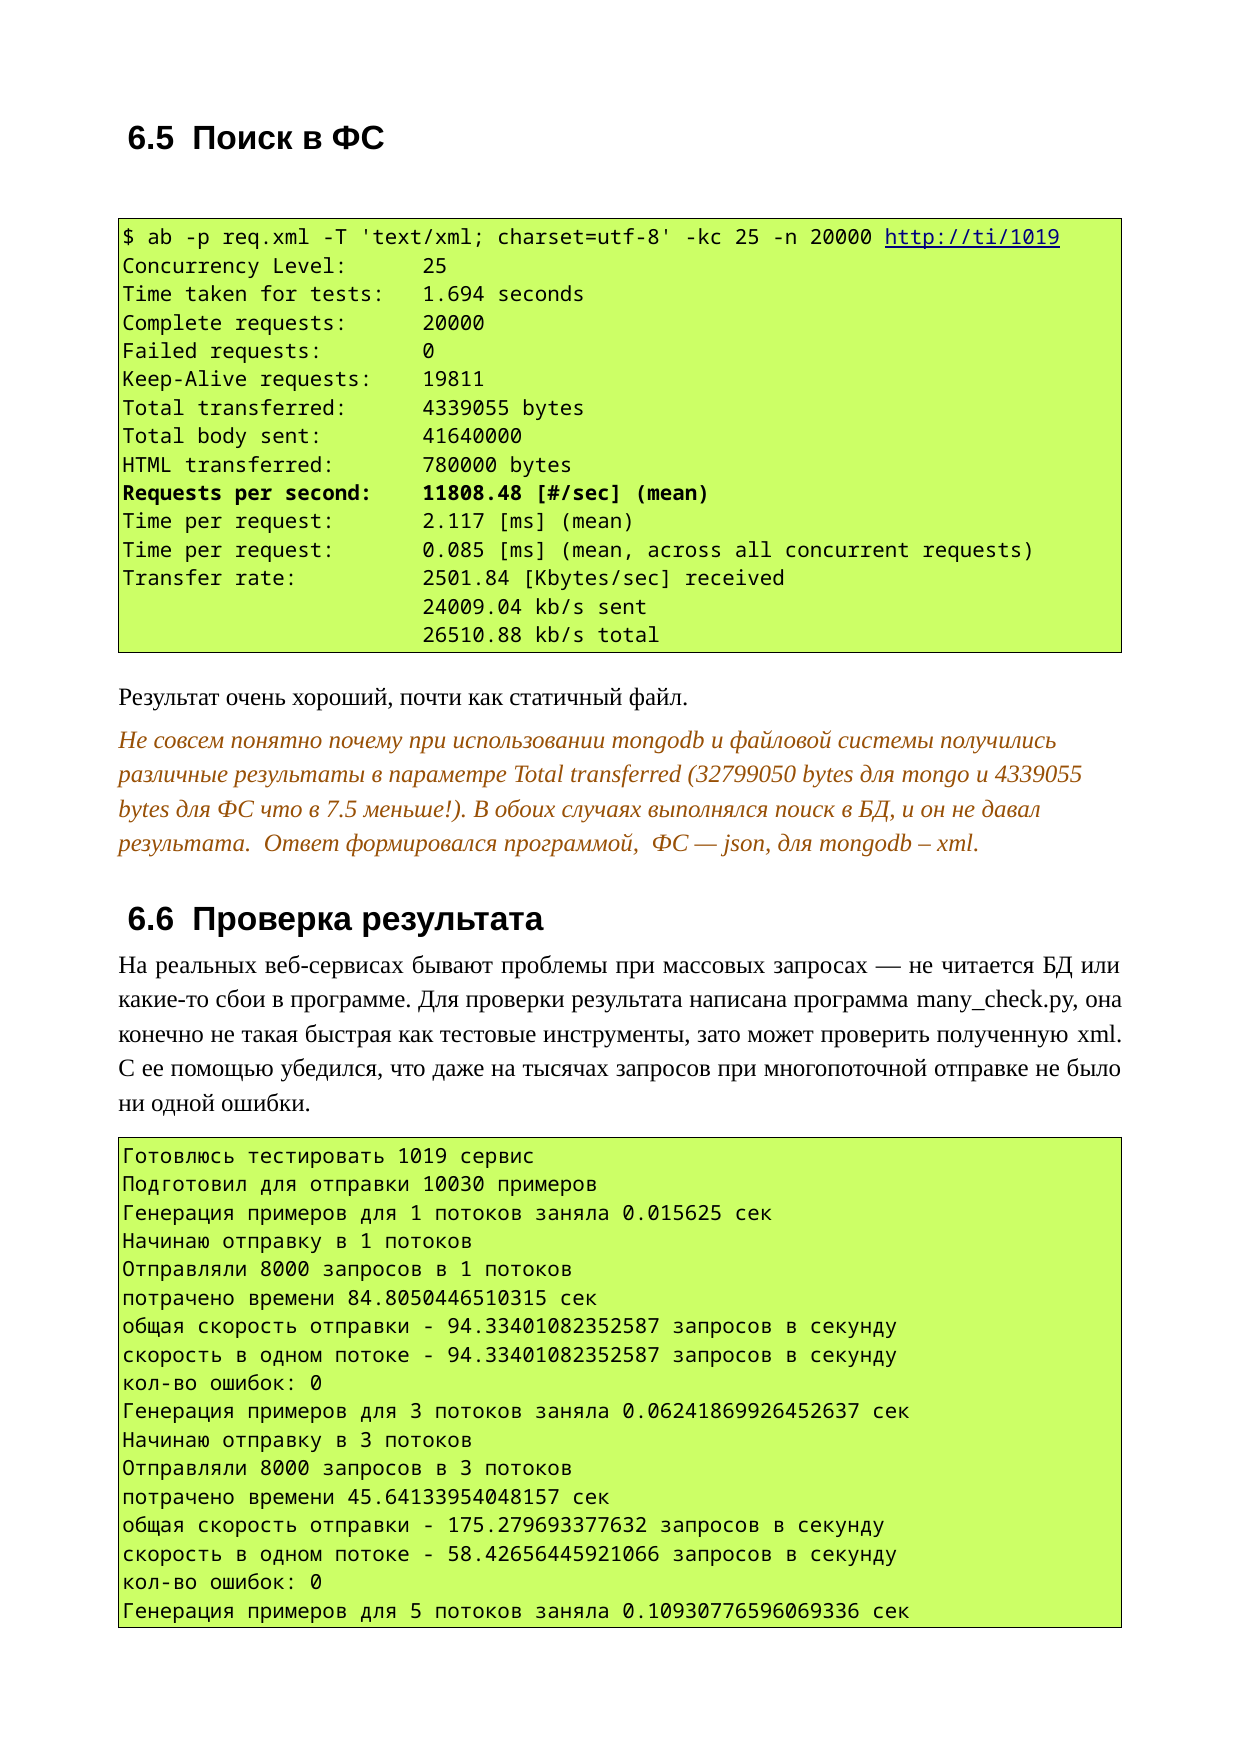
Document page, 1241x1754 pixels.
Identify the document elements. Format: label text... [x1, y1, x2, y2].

text Готовлюсь тестировать 1019 сервис [119, 1138, 1121, 1165]
text Failed requests: 0 [119, 332, 1121, 361]
text Подготовил для отправки 10030 примеров [119, 1165, 1121, 1194]
text Time per request: 0.085 [ms] (mean, across all concurrent requests) [119, 531, 1121, 559]
text На реальных веб-сервисах бывают проблемы при массовых запросах — не читается БД или какие-то сбои в программе. Для проверки результата написана программа many_check.py, она конечно не такая быстрая как тестовые инструменты, зато может проверить полученную xml. С ее помощью убедился, что даже на тысячах запросов при многопоточной отправке не было ни одной ошибки. [118, 950, 1122, 1116]
text Результат очень хороший, почти как статичный файл. [118, 682, 1122, 710]
text Transfer rate: 2501.84 [Kbytes/sec] received [119, 559, 1121, 588]
text скорость в одном потоке - 58.42656445921066 запросов в секунду [119, 1535, 1121, 1563]
text Генерация примеров для 5 потоков заняла 0.10930776596069336 сек [119, 1592, 1121, 1627]
text HTML transferred: 780000 bytes [119, 446, 1121, 474]
text Генерация примеров для 1 потоков заняла 0.015625 сек [119, 1194, 1121, 1222]
text Отправляли 8000 запросов в 3 потоков [119, 1449, 1121, 1478]
subtitle Проверка результата [118, 899, 1122, 937]
text Keep-Alive requests: 19811 [119, 361, 1121, 389]
text $ ab -p req.xml -T 'text/xml; charset=utf-8' -kc 25 -n 20000 http://ti/1019 [119, 219, 1121, 247]
text Requests per second: 11808.48 [#/sec] (mean) [119, 474, 1121, 503]
text Отправляли 8000 запросов в 1 потоков [119, 1251, 1121, 1279]
text кол-во ошибок: 0 [119, 1364, 1121, 1393]
text Total body sent: 41640000 [119, 417, 1121, 446]
text скорость в одном потоке - 94.33401082352587 запросов в секунду [119, 1336, 1121, 1364]
text кол-во ошибок: 0 [119, 1563, 1121, 1592]
text потрачено времени 45.64133954048157 сек [119, 1478, 1121, 1506]
text 24009.04 kb/s sent [119, 588, 1121, 616]
text Time taken for tests: 1.694 seconds [119, 275, 1121, 304]
text Time per request: 2.117 [ms] (mean) [119, 503, 1121, 531]
text Начинаю отправку в 3 потоков [119, 1421, 1121, 1449]
text Не совсем понятно почему при использовании mongodb и файловой системы получились различные результаты в параметре Total transferred (32799050 bytes для mongo и 4339055 bytes для ФС что в 7.5 меньше!). В обоих случаях выполнялся поиск в БД, и он не давал результата. Ответ формировался программой, ФС — json, для mongodb – xml. [118, 725, 1122, 857]
text общая скорость отправки - 94.33401082352587 запросов в секунду [119, 1307, 1121, 1336]
text 26510.88 kb/s total [119, 616, 1121, 652]
text Concurrency Level: 25 [119, 247, 1121, 275]
subtitle Поиск в ФС [118, 118, 1122, 157]
text Генерация примеров для 3 потоков заняла 0.06241869926452637 сек [119, 1393, 1121, 1421]
text потрачено времени 84.8050446510315 сек [119, 1279, 1121, 1307]
text общая скорость отправки - 175.279693377632 запросов в секунду [119, 1506, 1121, 1535]
text Complete requests: 20000 [119, 304, 1121, 332]
text Total transferred: 4339055 bytes [119, 389, 1121, 417]
text Начинаю отправку в 1 потоков [119, 1222, 1121, 1251]
